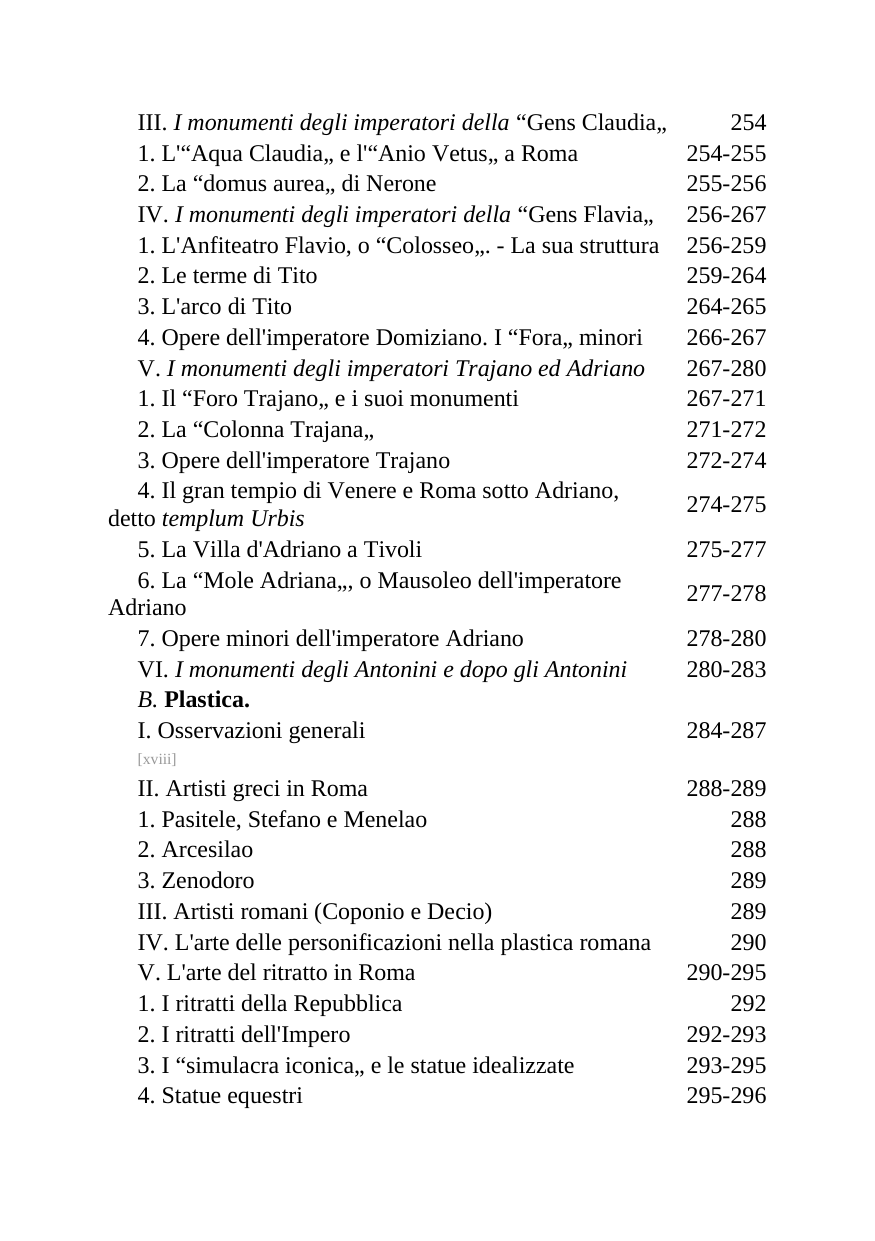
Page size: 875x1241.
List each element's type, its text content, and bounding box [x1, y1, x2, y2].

table_cell 274-275 [670, 475, 768, 533]
table_cell III. Artisti romani (Coponio e Decio) [106, 895, 670, 926]
table_cell 254 [670, 106, 768, 137]
table_cell 288 [670, 834, 768, 865]
table_cell 289 [670, 895, 768, 926]
table_cell 295-296 [670, 1080, 768, 1111]
table_cell 4. Statue equestri [106, 1080, 670, 1111]
table_cell III. I monumenti degli imperatori della “Gens Claudia„ [106, 106, 670, 137]
table_cell 288-289 [670, 773, 768, 803]
table_cell 275-277 [670, 533, 768, 564]
table_cell 1. Il “Foro Trajano„ e i suoi monumenti [106, 383, 670, 413]
table_cell IV. I monumenti degli imperatori della “Gens Flavia„ [106, 199, 670, 229]
table_cell 259-264 [670, 260, 768, 291]
table_cell 1. L'Anfiteatro Flavio, o “Colosseo„. - La sua struttura [106, 229, 670, 260]
table_cell 272-274 [670, 444, 768, 475]
table_cell 3. Opere dell'imperatore Trajano [106, 444, 670, 475]
table_cell 254-255 [670, 137, 768, 168]
table_cell 1. L'“Aqua Claudia„ e l'“Anio Vetus„ a Roma [106, 137, 670, 168]
table_cell V. I monumenti degli imperatori Trajano ed Adriano [106, 352, 670, 383]
table_cell 266-267 [670, 321, 768, 352]
table_cell 2. La “domus aurea„ di Nerone [106, 168, 670, 198]
table_cell 284-287 [670, 715, 768, 745]
table_cell 3. I “simulacra iconica„ e le statue idealizzate [106, 1049, 670, 1080]
table_cell 267-271 [670, 383, 768, 413]
table_cell 1. Pasitele, Stefano e Menelao [106, 803, 670, 834]
table_cell 293-295 [670, 1049, 768, 1080]
table_cell 280-283 [670, 653, 768, 684]
table_cell 4. Opere dell'imperatore Domiziano. I “Fora„ minori [106, 321, 670, 352]
table_cell 289 [670, 865, 768, 895]
table_cell 3. Zenodoro [106, 865, 670, 895]
table_cell B. Plastica. [106, 684, 670, 714]
table_cell 7. Opere minori dell'imperatore Adriano [106, 623, 670, 653]
table_cell 271-272 [670, 414, 768, 444]
table_cell I. Osservazioni generali [106, 715, 670, 745]
table_cell II. Artisti greci in Roma [106, 773, 670, 803]
table_cell 1. I ritratti della Repubblica [106, 988, 670, 1018]
table_cell VI. I monumenti degli Antonini e dopo gli Antonini [106, 653, 670, 684]
table_cell 290-295 [670, 957, 768, 988]
table_cell 3. L'arco di Tito [106, 291, 670, 321]
table_cell IV. L'arte delle personificazioni nella plastica romana [106, 926, 670, 957]
table_cell 277-278 [670, 564, 768, 622]
table_cell 2. I ritratti dell'Impero [106, 1018, 670, 1049]
table_cell 290 [670, 926, 768, 957]
table_cell [670, 745, 768, 772]
table_cell [xviii] [106, 745, 670, 772]
table_cell 2. Le terme di Tito [106, 260, 670, 291]
table_cell 2. Arcesilao [106, 834, 670, 865]
table_cell 267-280 [670, 352, 768, 383]
table_cell 6. La “Mole Adriana„, o Mausoleo dell'imperatore Adriano [106, 564, 670, 622]
table_cell 255-256 [670, 168, 768, 198]
table_cell 5. La Villa d'Adriano a Tivoli [106, 533, 670, 564]
table_cell V. L'arte del ritratto in Roma [106, 957, 670, 988]
table_cell [670, 684, 768, 714]
table_cell 256-267 [670, 199, 768, 229]
table_cell 292 [670, 988, 768, 1018]
table_cell 2. La “Colonna Trajana„ [106, 414, 670, 444]
table_cell 292-293 [670, 1018, 768, 1049]
table_cell 4. Il gran tempio di Venere e Roma sotto Adriano, detto templum Urbis [106, 475, 670, 533]
table_cell 264-265 [670, 291, 768, 321]
table_cell 288 [670, 803, 768, 834]
table_cell 256-259 [670, 229, 768, 260]
table_cell 278-280 [670, 623, 768, 653]
